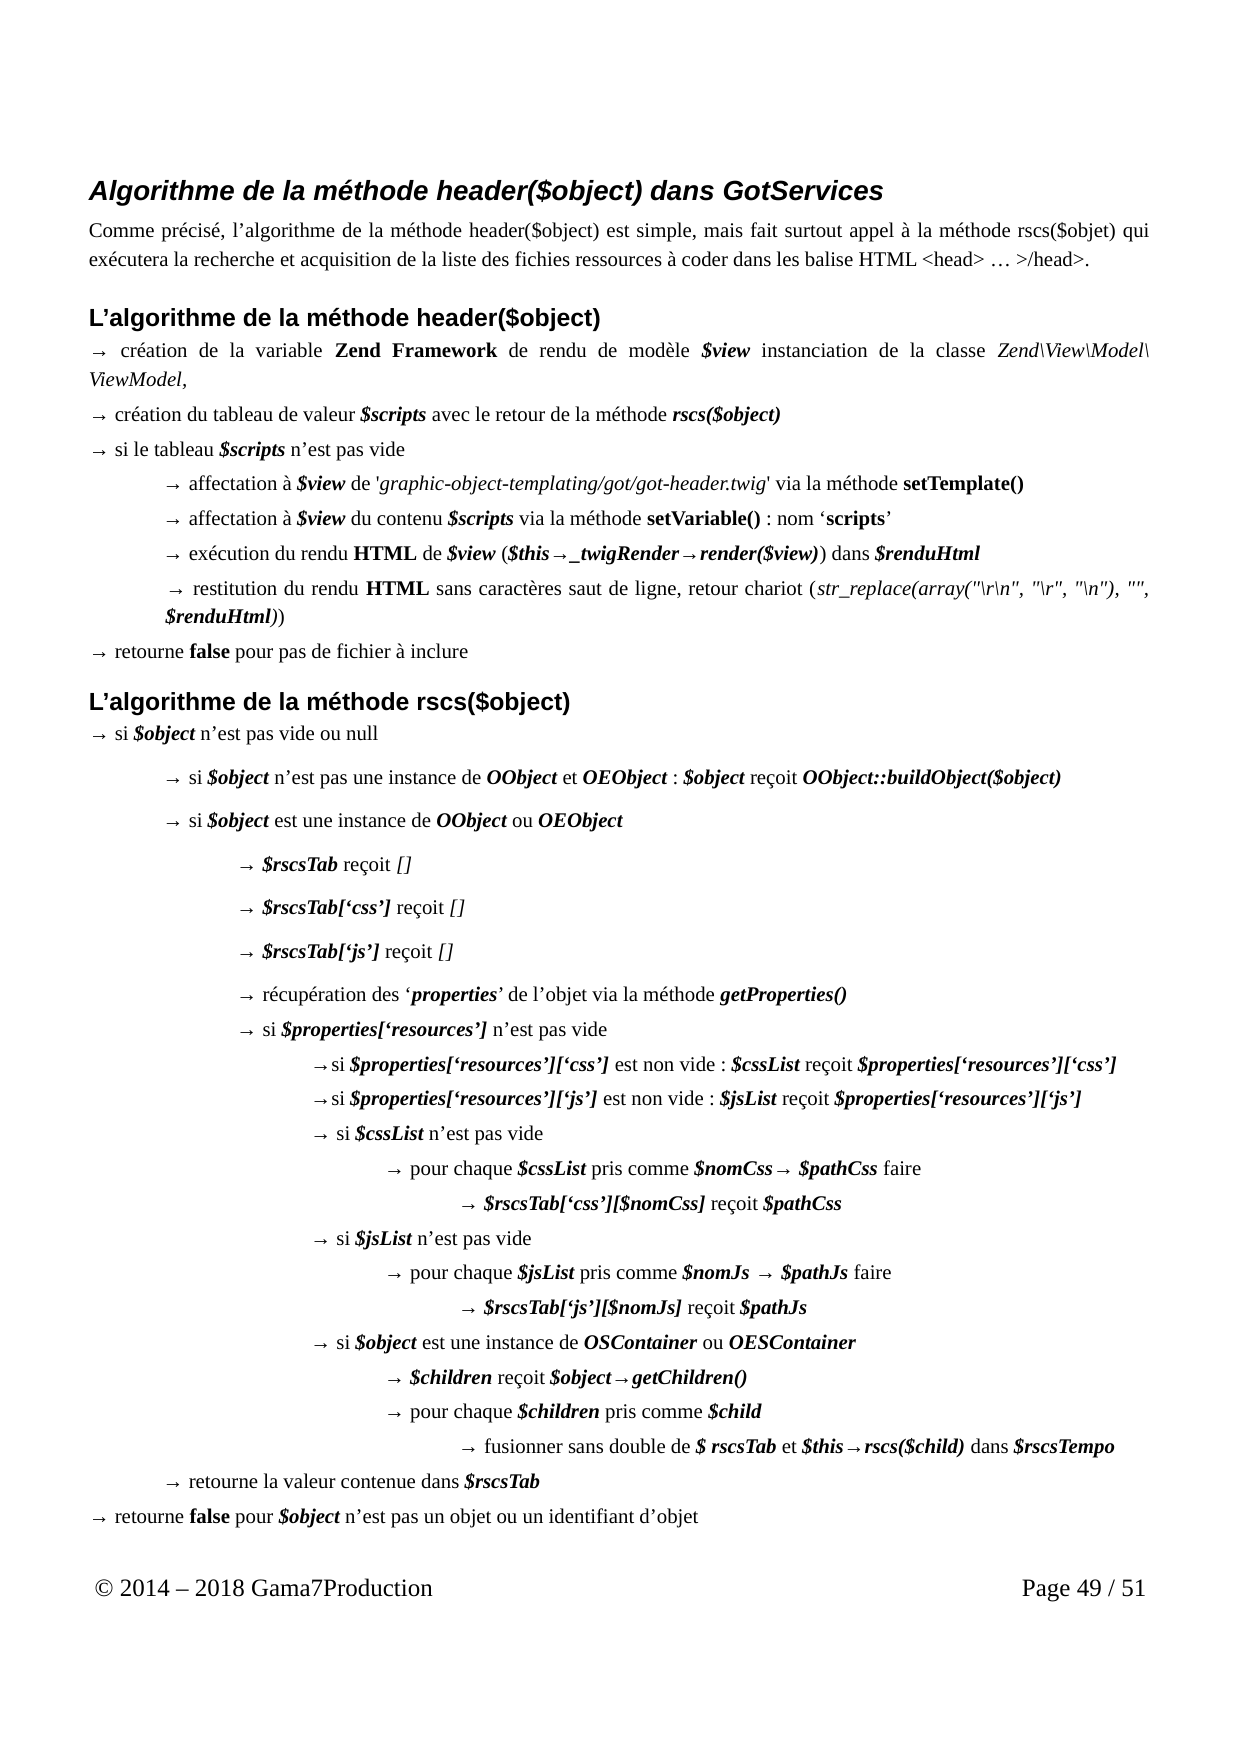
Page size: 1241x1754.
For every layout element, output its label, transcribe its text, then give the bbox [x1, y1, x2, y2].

text → retourne false pour pas de fichier à inclure [88, 639, 1152, 663]
text → retourne la valeur contenue dans $rscsTab [88, 1469, 1152, 1493]
text →si $properties[‘resources’][‘css’] est non vide : $cssList reçoit $properties[‘resources’][‘css’] [88, 1052, 1152, 1076]
text → retourne false pour $object n’est pas un objet ou un identifiant d’objet [88, 1504, 1152, 1528]
text → création du tableau de valeur $scripts avec le retour de la méthode rscs($object) [88, 402, 1152, 426]
text → récupération des ‘properties’ de l’objet via la méthode getProperties() [88, 982, 1152, 1006]
text → $rscsTab[‘css’][$nomCss] reçoit $pathCss [88, 1191, 1152, 1215]
text → $rscsTab[‘js’][$nomJs] reçoit $pathJs [88, 1295, 1152, 1319]
text → si $cssList n’est pas vide [88, 1121, 1152, 1145]
text → affectation à $view du contenu $scripts via la méthode setVariable() : nom ‘scripts’ [88, 506, 1152, 530]
text → si $jsList n’est pas vide [88, 1226, 1152, 1249]
subtitle L’algorithme de la méthode header($object) [88, 303, 1152, 332]
text → si le tableau $scripts n’est pas vide [88, 436, 1152, 461]
text → pour chaque $cssList pris comme $nomCss→ $pathCss faire [88, 1156, 1152, 1180]
subtitle L’algorithme de la méthode rscs($object) [88, 687, 1152, 715]
text → $rscsTab reçoit [] [88, 852, 1152, 876]
text → $children reçoit $object→getChildren() [88, 1365, 1152, 1389]
text Comme précisé, l’algorithme de la méthode header($object) est simple, mais fait surtout appel à la méthode rscs($objet) qui exécutera la recherche et acquisition de la liste des fichies ressources à coder dans les balise HTML <head> … >/head>. [88, 218, 1152, 271]
text → affectation à $view de 'graphic-object-templating/got/got-header.twig' via la méthode setTemplate() [88, 471, 1152, 495]
text → restitution du rendu HTML sans caractères saut de ligne, retour chariot (str_replace(array("\r\n", "\r", "\n"), "", $renduHtml)) [165, 576, 1152, 628]
text → si $object n’est pas une instance de OObject et OEObject : $object reçoit OObject::buildObject($object) [88, 765, 1152, 789]
text → fusionner sans double de $ rscsTab et $this→rscs($child) dans $rscsTempo [88, 1434, 1152, 1458]
text → exécution du rendu HTML de $view ($this→_twigRender→render($view)) dans $renduHtml [88, 541, 1152, 565]
text → si $properties[‘resources’] n’est pas vide [88, 1017, 1152, 1041]
subtitle Algorithme de la méthode header($object) dans GotServices [88, 174, 1152, 206]
text → $rscsTab[‘css’] reçoit [] [88, 895, 1152, 919]
text → si $object est une instance de OObject ou OEObject [88, 808, 1152, 832]
text → pour chaque $children pris comme $child [88, 1399, 1152, 1423]
text → si $object n’est pas vide ou null [88, 721, 1152, 745]
text → $rscsTab[‘js’] reçoit [] [88, 938, 1152, 963]
text → pour chaque $jsList pris comme $nomJs → $pathJs faire [88, 1260, 1152, 1284]
text →si $properties[‘resources’][‘js’] est non vide : $jsList reçoit $properties[‘resources’][‘js’] [88, 1086, 1152, 1110]
text → création de la variable Zend Framework de rendu de modèle $view instanciation de la classe Zend\View\Model\ViewModel, [88, 338, 1152, 391]
text → si $object est une instance de OSContainer ou OESContainer [88, 1330, 1152, 1354]
